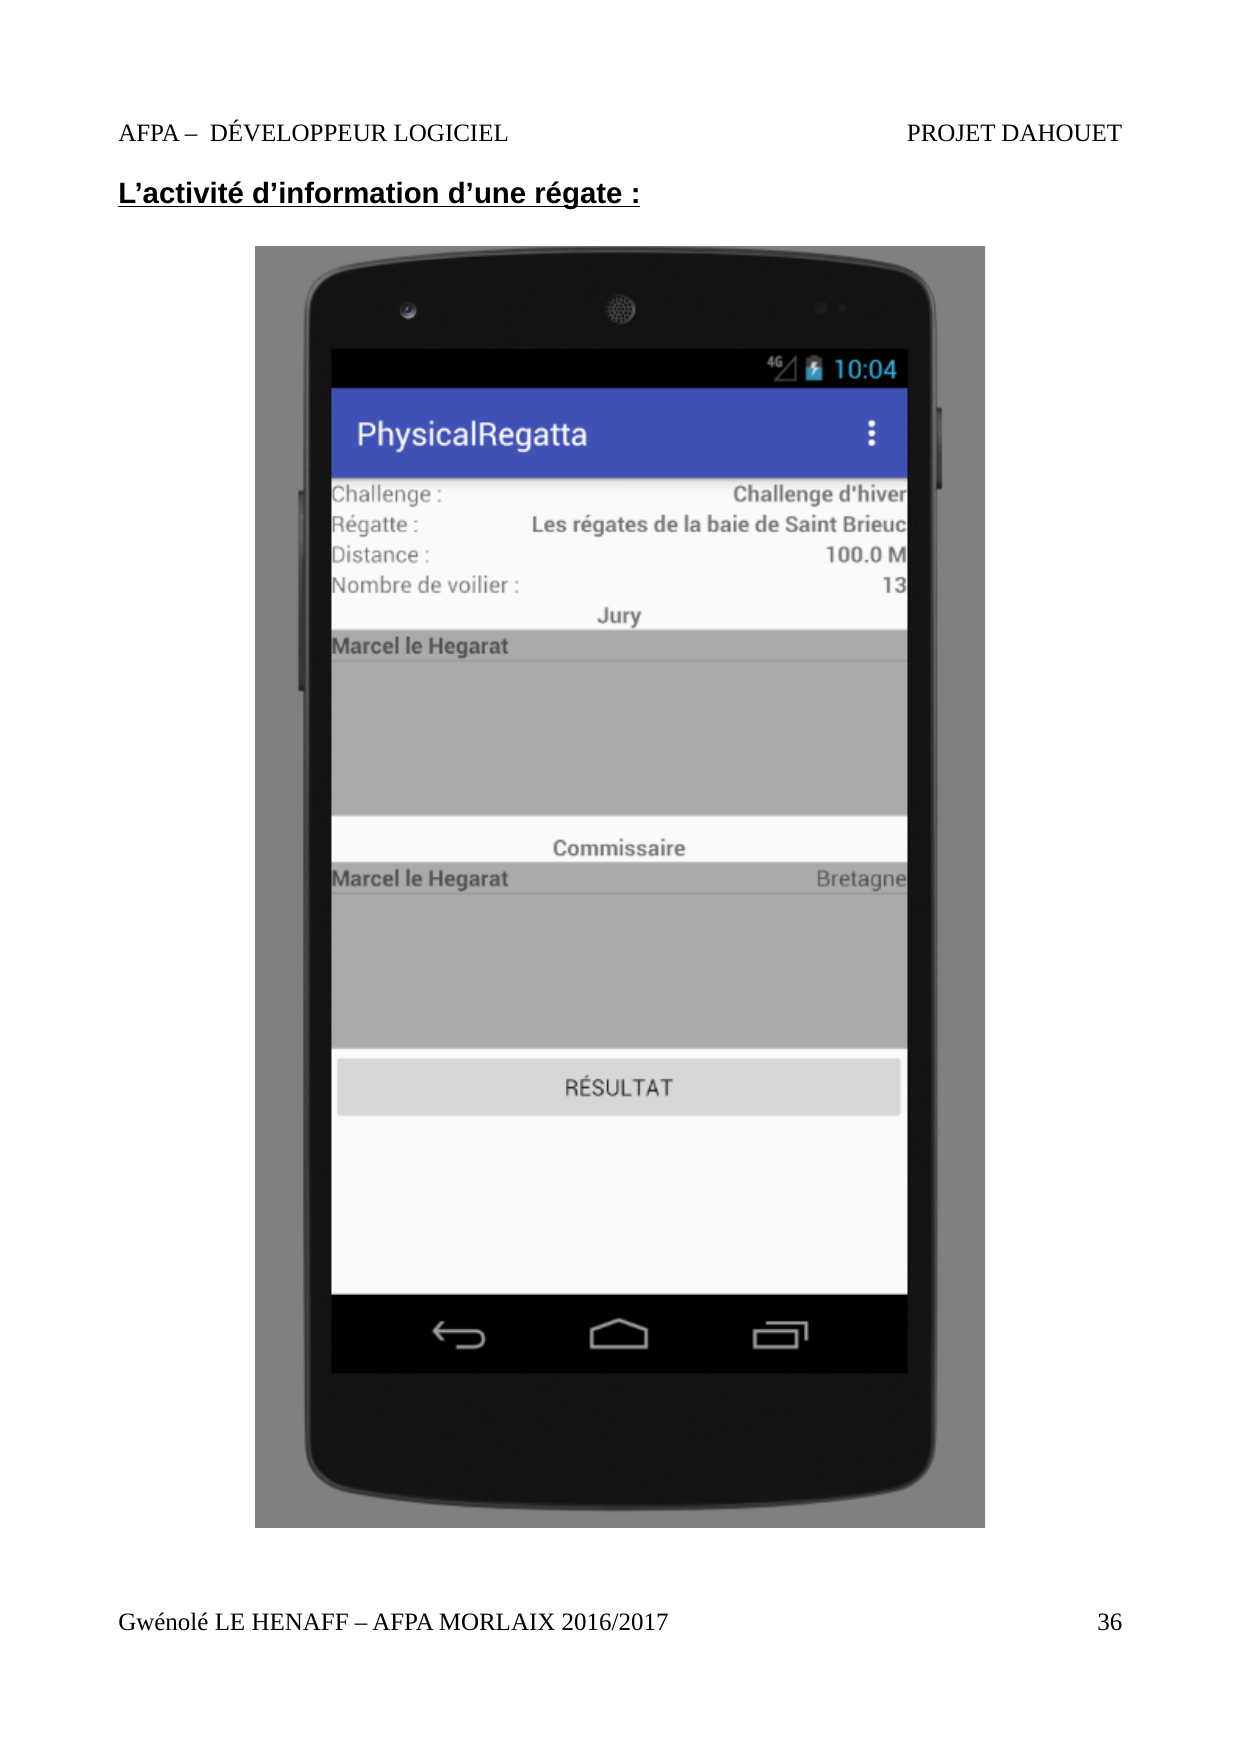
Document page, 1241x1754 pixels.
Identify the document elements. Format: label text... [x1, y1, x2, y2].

text L’activité d’information d’une régate : [118, 176, 1122, 210]
picture [255, 246, 986, 1528]
